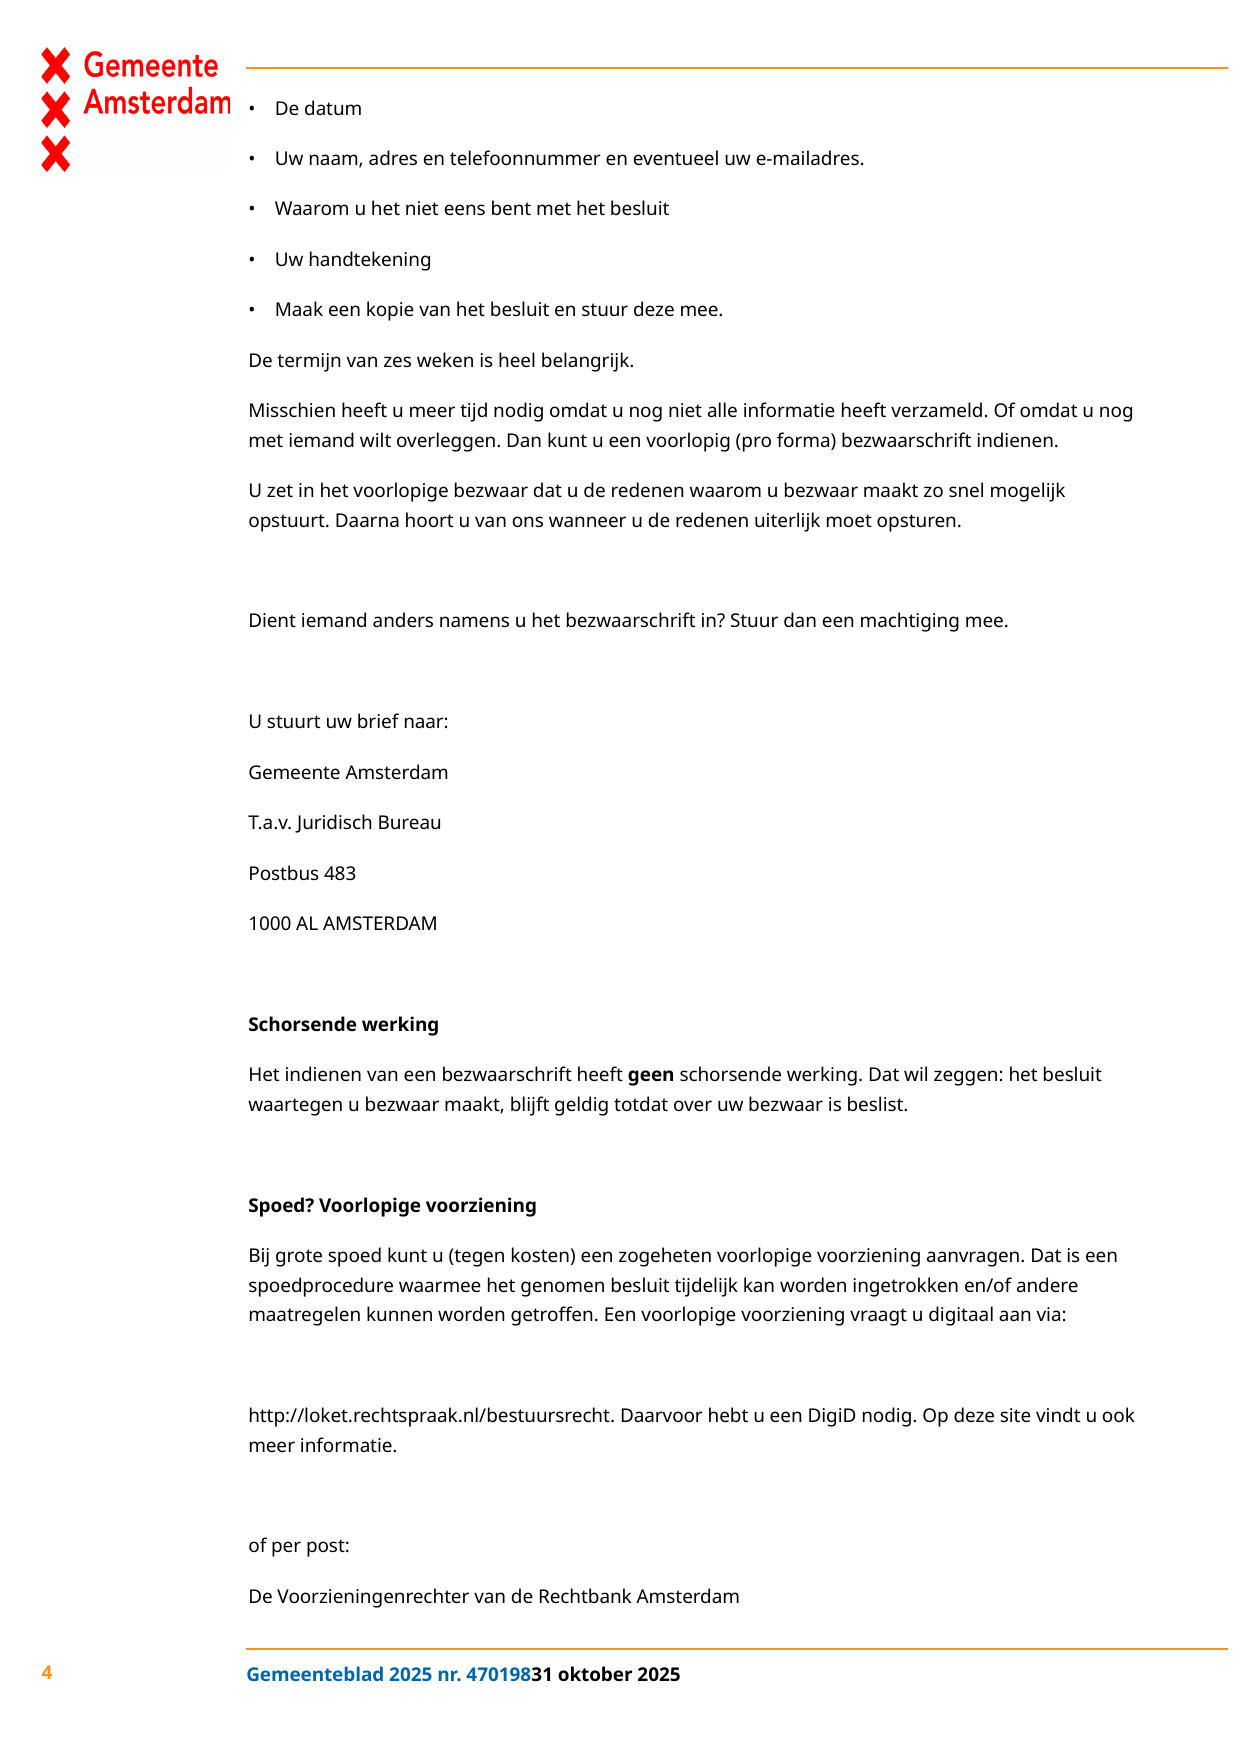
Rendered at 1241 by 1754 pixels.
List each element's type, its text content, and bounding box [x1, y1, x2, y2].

text Schorsende werking [248, 1011, 1152, 1037]
text • Uw handtekening [248, 246, 1152, 272]
text Bij grote spoed kunt u (tegen kosten) een zogeheten voorlopige voorziening aanvragen. Dat is een spoedprocedure waarmee het genomen besluit tijdelijk kan worden ingetrokken en/of andere maatregelen kunnen worden getroffen. Een voorlopige voorziening vraagt u digitaal aan via: [248, 1242, 1152, 1327]
text • Uw naam, adres en telefoonnummer en eventueel uw e-mailadres. [248, 145, 1152, 171]
text of per post: [248, 1533, 1152, 1558]
text Postbus 483 [248, 860, 1152, 886]
text Misschien heeft u meer tijd nodig omdat u nog niet alle informatie heeft verzameld. Of omdat u nog met iemand wilt overleggen. Dan kunt u een voorlopig (pro forma) bezwaarschrift indienen. [248, 397, 1152, 453]
text http://loket.rechtspraak.nl/bestuursrecht. Daarvoor hebt u een DigiD nodig. Op deze site vindt u ook meer informatie. [248, 1402, 1152, 1458]
text • Maak een kopie van het besluit en stuur deze mee. [248, 296, 1152, 322]
text U zet in het voorlopige bezwaar dat u de redenen waarom u bezwaar maakt zo snel mogelijk opstuurt. Daarna hoort u van ons wanneer u de redenen uiterlijk moet opsturen. [248, 477, 1152, 533]
text U stuurt uw brief naar: [248, 708, 1152, 734]
text T.a.v. Juridisch Bureau [248, 809, 1152, 835]
text Het indienen van een bezwaarschrift heeft geen schorsende werking. Dat wil zeggen: het besluit waartegen u bezwaar maakt, blijft geldig totdat over uw bezwaar is beslist. [248, 1061, 1152, 1117]
text De termijn van zes weken is heel belangrijk. [248, 347, 1152, 373]
text Dient iemand anders namens u het bezwaarschrift in? Stuur dan een machtiging mee. [248, 608, 1152, 633]
text • Waarom u het niet eens bent met het besluit [248, 196, 1152, 221]
text Spoed? Voorlopige voorziening [248, 1192, 1152, 1218]
text De Voorzieningenrechter van de Rechtbank Amsterdam [248, 1583, 1152, 1609]
text Gemeente Amsterdam [248, 759, 1152, 785]
picture [41, 47, 231, 172]
text • De datum [248, 95, 1152, 121]
text 1000 AL AMSTERDAM [248, 910, 1152, 936]
